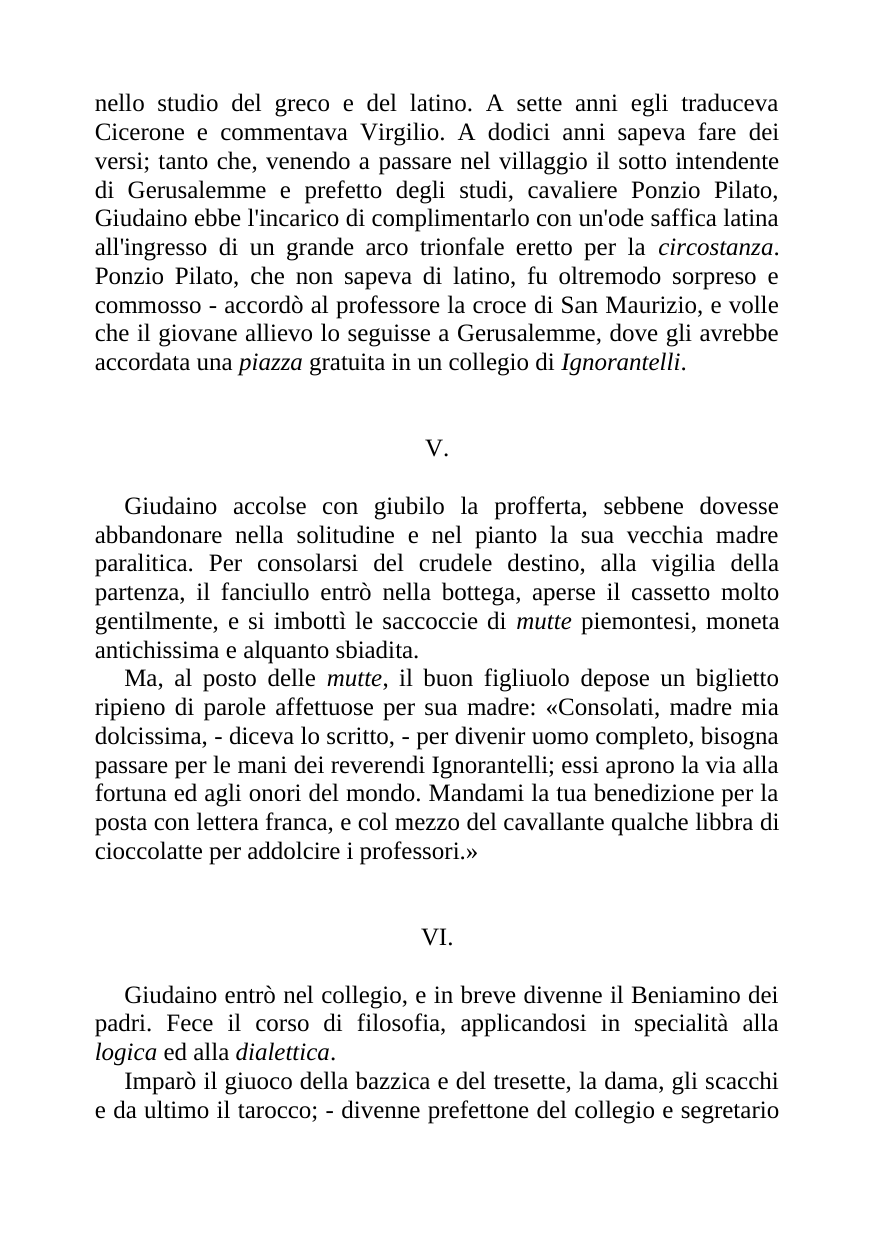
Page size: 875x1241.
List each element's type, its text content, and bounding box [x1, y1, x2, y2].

text Giudaino entrò nel collegio, e in breve divenne il Beniamino dei padri. Fece il corso di filosofia, applicandosi in specialità alla logica ed alla dialettica. [94, 980, 779, 1066]
text Ma, al posto delle mutte, il buon figliuolo depose un biglietto ripieno di parole affettuose per sua madre: «Consolati, madre mia dolcissima, - diceva lo scritto, - per divenir uomo completo, bisogna passare per le mani dei reverendi Ignorantelli; essi aprono la via alla fortuna ed agli onori del mondo. Mandami la tua benedizione per la posta con lettera franca, e col mezzo del cavallante qualche libbra di cioccolatte per addolcire i professori.» [94, 663, 779, 865]
text Giudaino accolse con giubilo la profferta, sebbene dovesse abbandonare nella solitudine e nel pianto la sua vecchia madre paralitica. Per consolarsi del crudele destino, alla vigilia della partenza, il fanciullo entrò nella bottega, aperse il cassetto molto gentilmente, e si imbottì le saccoccie di mutte piemontesi, moneta antichissima e alquanto sbiadita. [94, 491, 779, 663]
text V. [94, 433, 779, 462]
text VI. [94, 922, 779, 951]
text Imparò il giuoco della bazzica e del tresette, la dama, gli scacchi e da ultimo il tarocco; - divenne prefettone del collegio e segretario [94, 1066, 779, 1123]
text nello studio del greco e del latino. A sette anni egli traduceva Cicerone e commentava Virgilio. A dodici anni sapeva fare dei versi; tanto che, venendo a passare nel villaggio il sotto intendente di Gerusalemme e prefetto degli studi, cavaliere Ponzio Pilato, Giudaino ebbe l'incarico di complimentarlo con un'ode saffica latina all'ingresso di un grande arco trionfale eretto per la circostanza. Ponzio Pilato, che non sapeva di latino, fu oltremodo sorpreso e commosso - accordò al professore la croce di San Maurizio, e volle che il giovane allievo lo seguisse a Gerusalemme, dove gli avrebbe accordata una piazza gratuita in un collegio di Ignorantelli. [94, 88, 779, 376]
